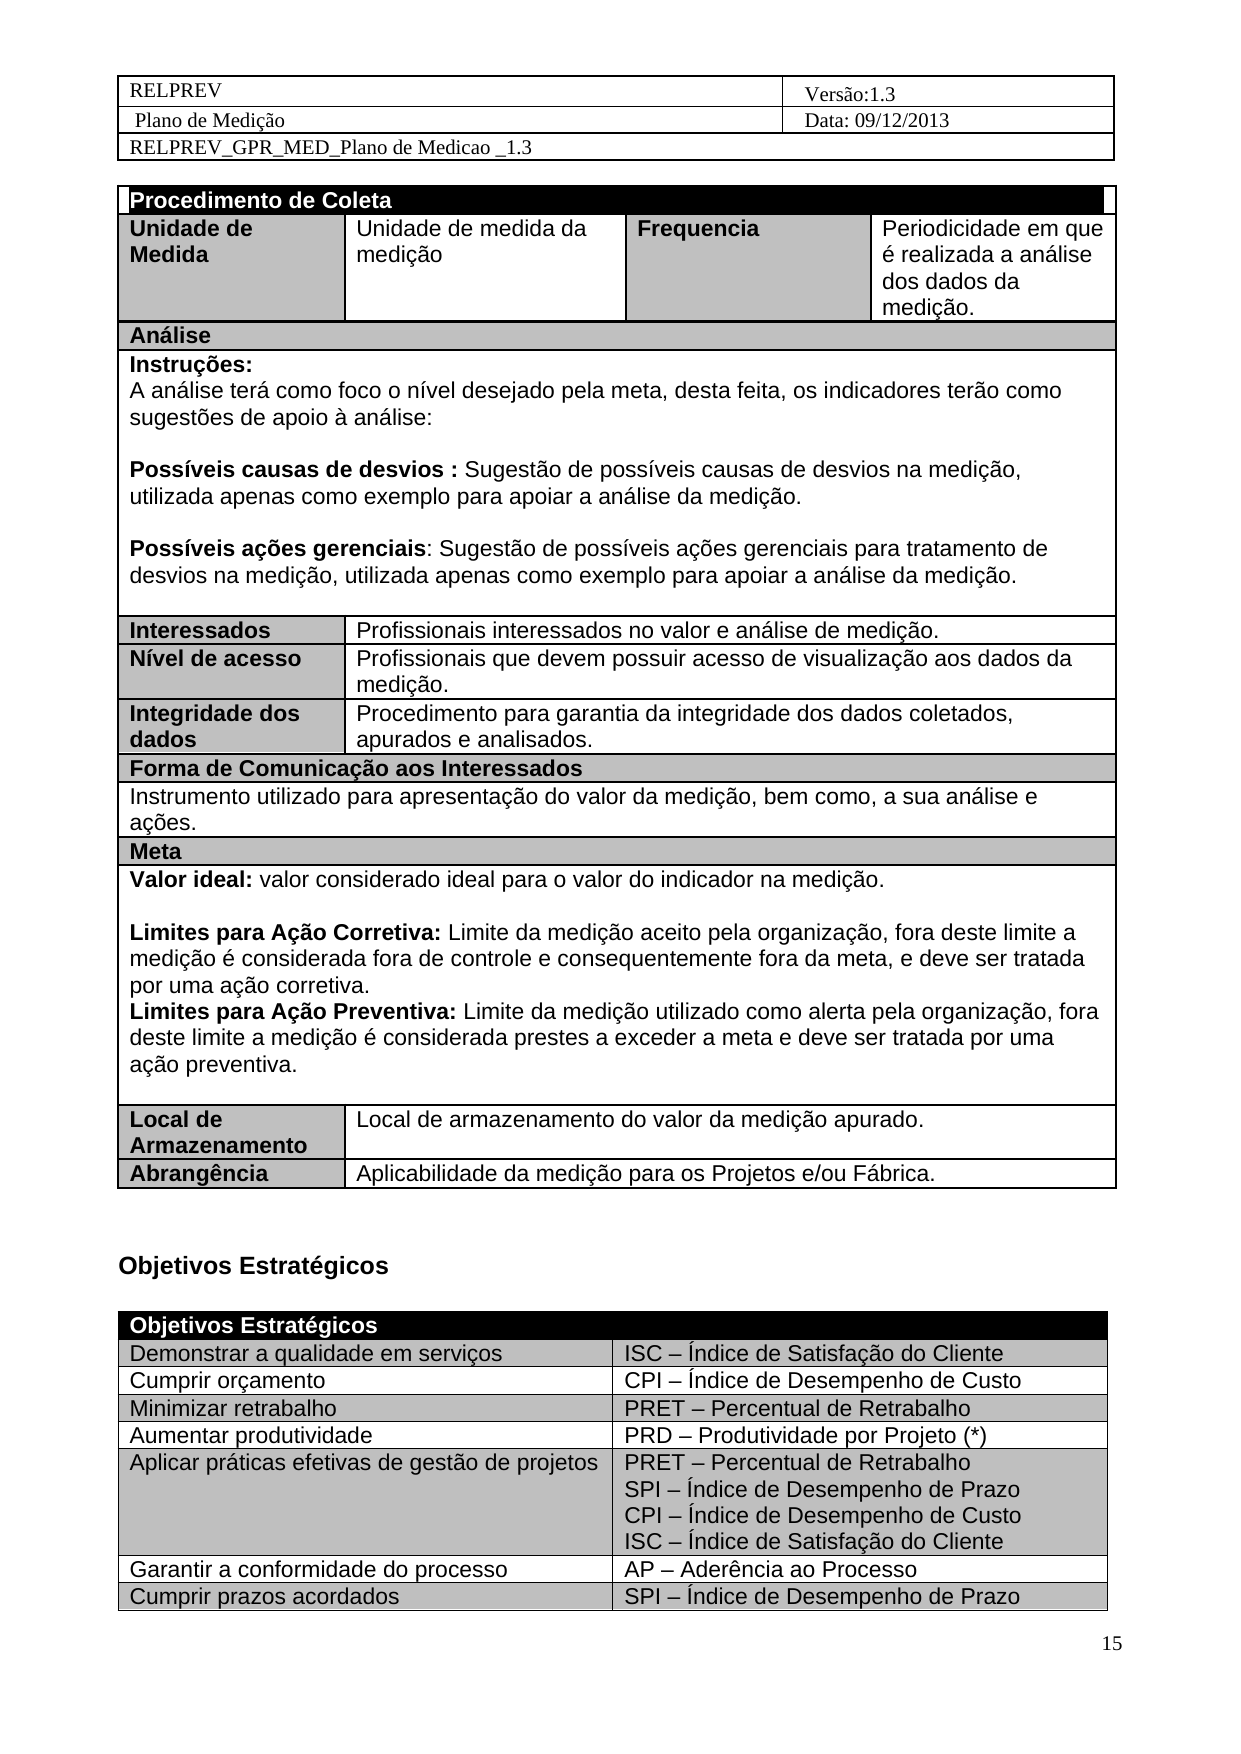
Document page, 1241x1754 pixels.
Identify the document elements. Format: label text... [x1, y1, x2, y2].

table_cell Abrangência [119, 1160, 344, 1187]
table_cell SPI – Índice de Desempenho de Prazo [613, 1583, 1107, 1609]
table_cell PRET – Percentual de Retrabalho [613, 1395, 1107, 1421]
table_cell Interessados [119, 617, 344, 643]
table_cell Forma de Comunicação aos Interessados [119, 755, 1115, 781]
table_cell PRET – Percentual de Retrabalho SPI – Índice de Desempenho de Prazo CPI – Índice de Desempenho de Custo ISC – Índice de Satisfação do Cliente [613, 1449, 1107, 1555]
table_cell Integridade dos dados [119, 700, 344, 752]
table_cell Valor ideal: valor considerado ideal para o valor do indicador na medição. Limites para Ação Corretiva: Limite da medição aceito pela organização, fora deste limite a medição é considerada fora de controle e consequentemente fora da meta, e deve ser tratada por uma ação corretiva. Limites para Ação Preventiva: Limite da medição utilizado como alerta pela organização, fora deste limite a medição é considerada prestes a exceder a meta e deve ser tratada por uma ação preventiva. [119, 866, 1115, 1103]
table_cell Meta [119, 838, 1115, 864]
table_cell Nível de acesso [119, 645, 344, 698]
table_cell Aumentar produtividade [119, 1422, 612, 1448]
table_cell Cumprir prazos acordados [119, 1583, 612, 1609]
table_cell PRD – Produtividade por Projeto (*) [613, 1422, 1107, 1448]
table_cell Unidade de Medida [119, 215, 344, 320]
table_cell Aplicabilidade da medição para os Projetos e/ou Fábrica. [346, 1160, 1115, 1187]
table_cell Aplicar práticas efetivas de gestão de projetos [119, 1449, 612, 1555]
table_cell Instruções: A análise terá como foco o nível desejado pela meta, desta feita, os indicadores terão como sugestões de apoio à análise: Possíveis causas de desvios : Sugestão de possíveis causas de desvios na medição, utilizada apenas como exemplo para apoiar a análise da medição. Possíveis ações gerenciais: Sugestão de possíveis ações gerenciais para tratamento de desvios na medição, utilizada apenas como exemplo para apoiar a análise da medição. [119, 351, 1115, 614]
table_cell Frequencia [627, 215, 870, 320]
table_cell Unidade de medida da medição [346, 215, 625, 320]
table_cell Periodicidade em que é realizada a análise dos dados da medição. [872, 215, 1115, 320]
table_cell ISC – Índice de Satisfação do Cliente [613, 1340, 1107, 1366]
table_cell Local de armazenamento do valor da medição apurado. [346, 1106, 1115, 1158]
table_cell Profissionais interessados no valor e análise de medição. [346, 617, 1115, 643]
table_cell CPI – Índice de Desempenho de Custo [613, 1367, 1107, 1393]
table_cell AP – Aderência ao Processo [613, 1556, 1107, 1582]
subtitle Objetivos Estratégicos [118, 1251, 1122, 1280]
table_cell Instrumento utilizado para apresentação do valor da medição, bem como, a sua análise e ações. [119, 783, 1115, 836]
table_cell Local de Armazenamento [119, 1106, 344, 1158]
table_header Objetivos Estratégicos [119, 1312, 1107, 1339]
table_cell Garantir a conformidade do processo [119, 1556, 612, 1582]
table_cell Análise [119, 323, 1115, 349]
table_cell Procedimento para garantia da integridade dos dados coletados, apurados e analisados. [346, 700, 1115, 752]
table_cell Profissionais que devem possuir acesso de visualização aos dados da medição. [346, 645, 1115, 698]
table_cell Cumprir orçamento [119, 1367, 612, 1393]
table_cell Demonstrar a qualidade em serviços [119, 1340, 612, 1366]
table_cell Minimizar retrabalho [119, 1395, 612, 1421]
